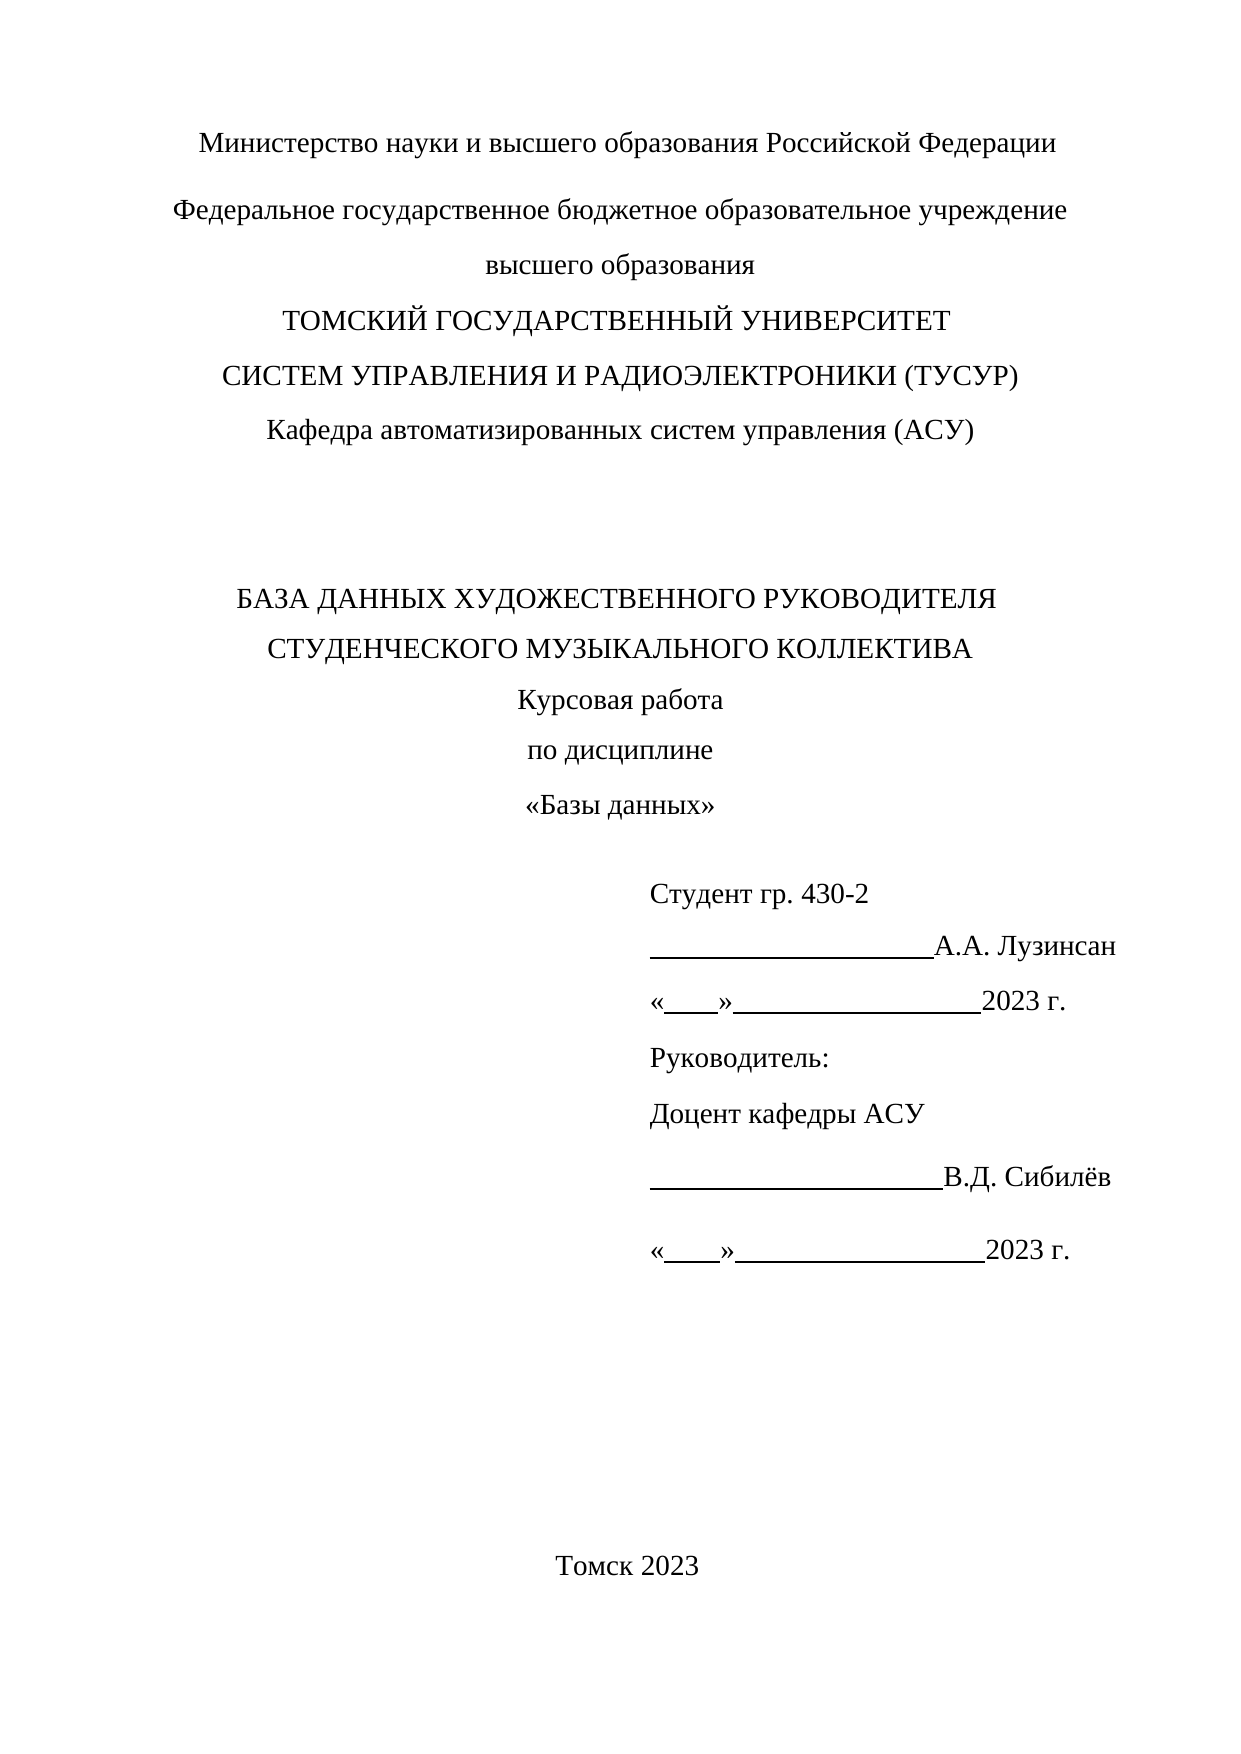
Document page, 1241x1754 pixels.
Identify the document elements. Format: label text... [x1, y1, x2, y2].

text Руководитель: [649, 1040, 1122, 1073]
text « » 2023 г. [649, 983, 1122, 1017]
text В.Д. Сибилёв [649, 1159, 1122, 1192]
text А.А. Лузинсан [649, 928, 1122, 962]
text ТОМСКИЙ ГОСУДАРСТВЕННЫЙ УНИВЕРСИТЕТ СИСТЕМ УПРАВЛЕНИЯ И РАДИОЭЛЕКТРОНИКИ (ТУСУР) [118, 303, 1122, 391]
text Томск 2023 [243, 1548, 1011, 1582]
text Курсовая работа [118, 682, 1122, 715]
text Студент гр. 430-2 [649, 876, 1122, 910]
text Федеральное государственное бюджетное образовательное учреждение высшего образования [118, 192, 1122, 281]
text Кафедра автоматизированных систем управления (АСУ) [118, 413, 1122, 446]
text « » 2023 г. [649, 1232, 1122, 1266]
text Министерство науки и высшего образования Российской Федерации [118, 125, 1122, 159]
text Доцент кафедры АСУ [649, 1096, 1122, 1130]
text База данных ХУДОЖЕСТВЕННОГО руководителя студенческого музыкального КОЛЛЕКТИВА [118, 581, 1122, 665]
text по дисциплине [118, 732, 1122, 766]
text «Базы данных» [118, 787, 1122, 821]
